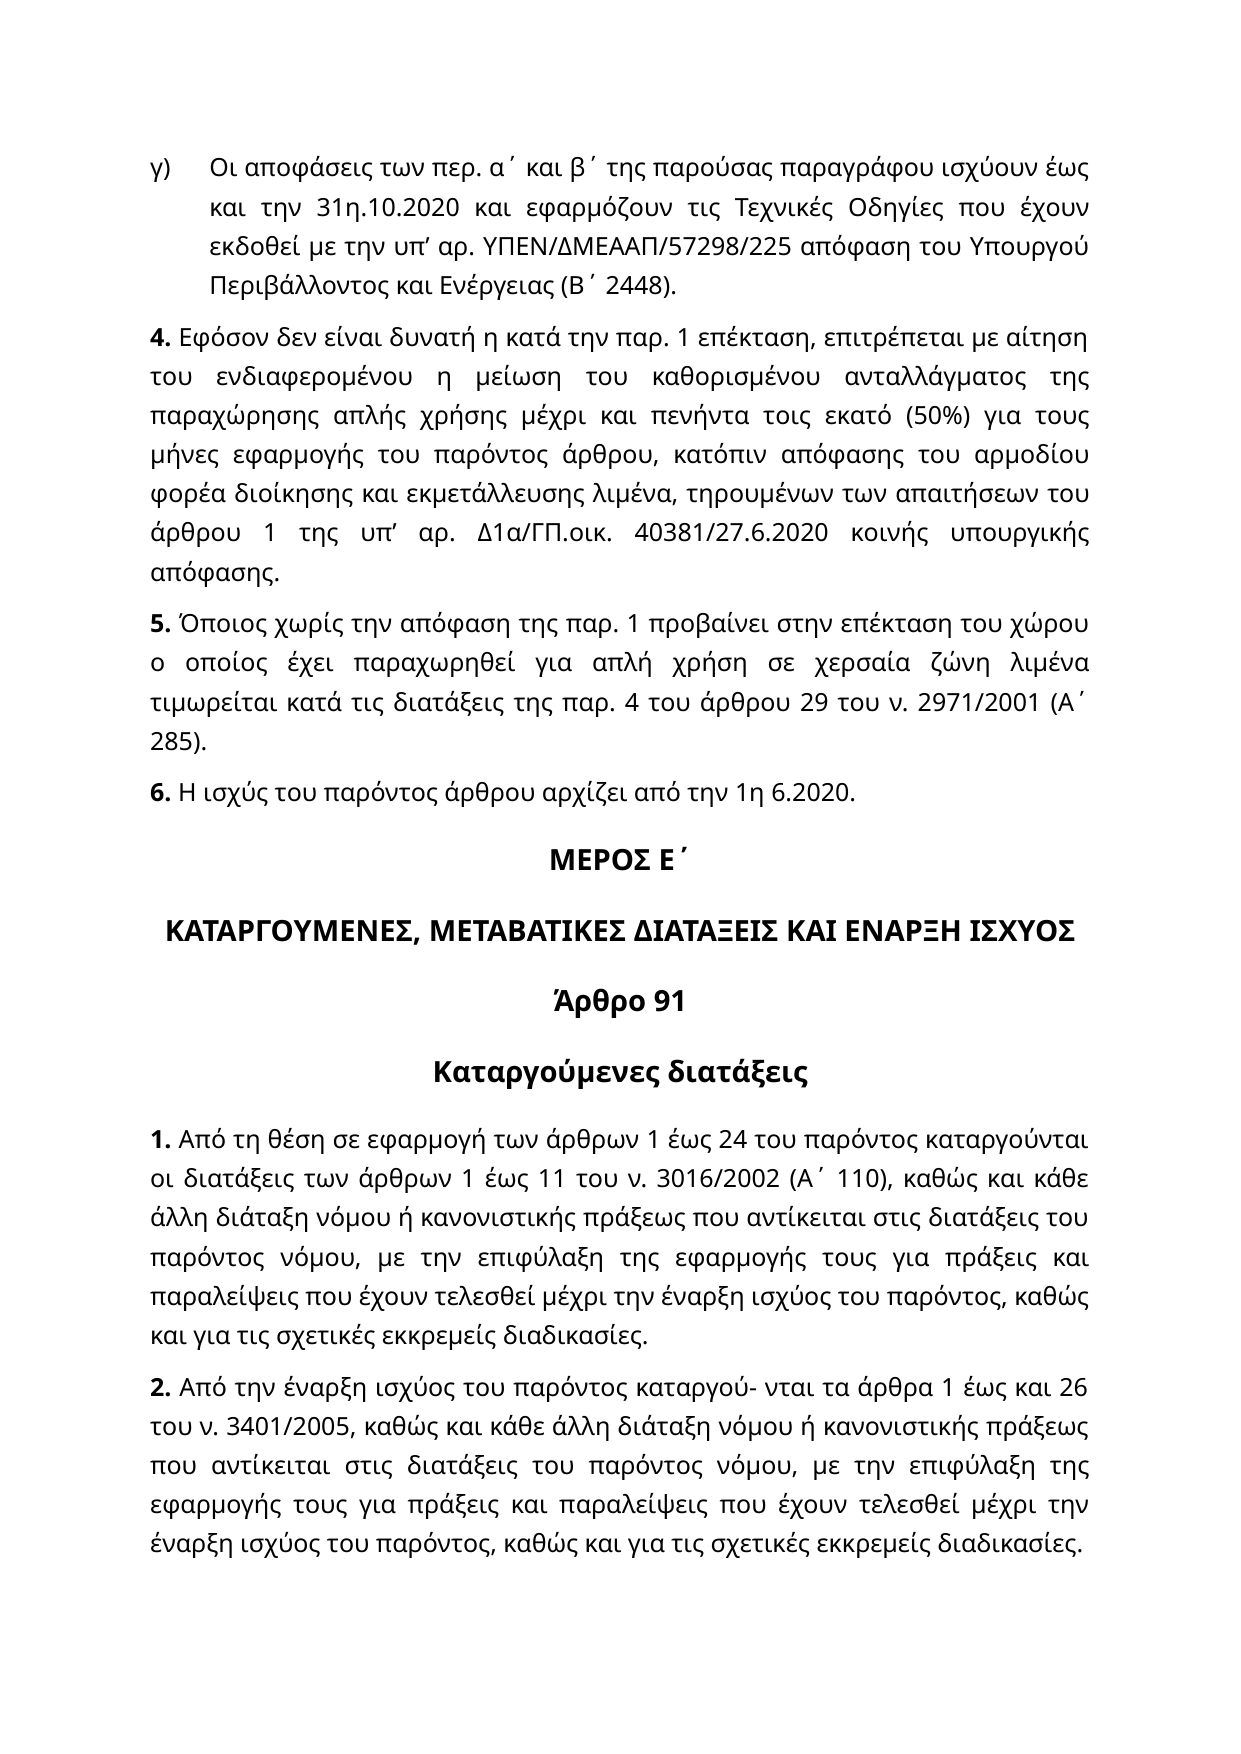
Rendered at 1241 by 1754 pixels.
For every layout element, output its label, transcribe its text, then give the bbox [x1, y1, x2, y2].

subtitle ΜΕΡΟΣ Ε΄ [150, 839, 1090, 879]
text 6. Η ισχύς του παρόντος άρθρου αρχίζει από την 1η 6.2020. [150, 775, 1090, 809]
text 5. Όποιος χωρίς την απόφαση της παρ. 1 προβαίνει στην επέκταση του χώρου ο οποίος έχει παραχωρηθεί για απλή χρήση σε χερσαία ζώνη λιμένα τιμωρείται κατά τις διατάξεις της παρ. 4 του άρθρου 29 του ν. 2971/2001 (Α΄ 285). [150, 606, 1090, 757]
list γ) Οι αποφάσεις των περ. α΄ και β΄ της παρούσας παραγράφου ισχύουν έως και την 31η.10.2020 και εφαρμόζουν τις Τεχνικές Οδηγίες που έχουν εκδοθεί με την υπ’ αρ. ΥΠΕΝ/ΔΜΕΑΑΠ/57298/225 απόφαση του Υπουργού Περιβάλλοντος και Ενέργειας (Β΄ 2448). [150, 150, 1090, 302]
subtitle ΚΑΤΑΡΓΟΥΜΕΝΕΣ, ΜΕΤΑΒΑΤΙΚΕΣ ΔΙΑΤΑΞΕΙΣ ΚΑΙ ΕΝΑΡΞΗ ΙΣΧΥΟΣ [150, 910, 1090, 949]
text 2. Από την έναρξη ισχύος του παρόντος καταργού- νται τα άρθρα 1 έως και 26 του ν. 3401/2005, καθώς και κάθε άλλη διάταξη νόμου ή κανονιστικής πράξεως που αντίκειται στις διατάξεις του παρόντος νόμου, με την επιφύλαξη της εφαρμογής τους για πράξεις και παραλείψεις που έχουν τελεσθεί μέχρι την έναρξη ισχύος του παρόντος, καθώς και για τις σχετικές εκκρεμείς διαδικασίες. [150, 1369, 1090, 1560]
text 4. Εφόσον δεν είναι δυνατή η κατά την παρ. 1 επέκταση, επιτρέπεται με αίτηση του ενδιαφερομένου η μείωση του καθορισμένου ανταλλάγματος της παραχώρησης απλής χρήσης μέχρι και πενήντα τοις εκατό (50%) για τους μήνες εφαρμογής του παρόντος άρθρου, κατόπιν απόφασης του αρμοδίου φορέα διοίκησης και εκμετάλλευσης λιμένα, τηρουμένων των απαιτήσεων του άρθρου 1 της υπ’ αρ. Δ1α/ΓΠ.οικ. 40381/27.6.2020 κοινής υπουργικής απόφασης. [150, 319, 1090, 588]
subtitle Καταργούμενες διατάξεις [150, 1051, 1090, 1091]
subtitle Άρθρο 91 [150, 980, 1090, 1020]
text 1. Από τη θέση σε εφαρμογή των άρθρων 1 έως 24 του παρόντος καταργούνται οι διατάξεις των άρθρων 1 έως 11 του ν. 3016/2002 (Α΄ 110), καθώς και κάθε άλλη διάταξη νόμου ή κανονιστικής πράξεως που αντίκειται στις διατάξεις του παρόντος νόμου, με την επιφύλαξη της εφαρμογής τους για πράξεις και παραλείψεις που έχουν τελεσθεί μέχρι την έναρξη ισχύος του παρόντος, καθώς και για τις σχετικές εκκρεμείς διαδικασίες. [150, 1122, 1090, 1352]
